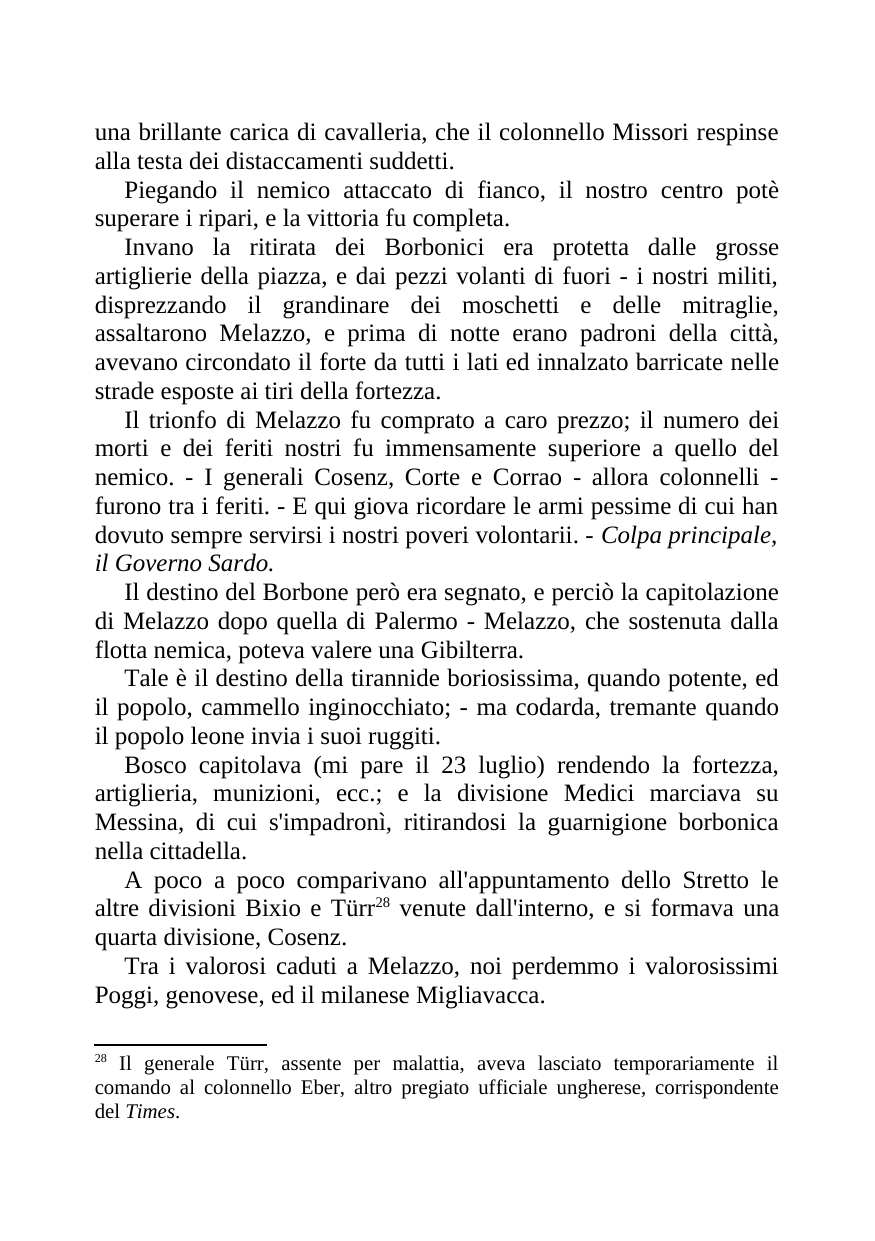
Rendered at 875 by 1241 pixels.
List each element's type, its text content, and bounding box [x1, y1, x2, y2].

text Bosco capitolava (mi pare il 23 luglio) rendendo la fortezza, artiglieria, munizioni, ecc.; e la divisione Medici marciava su Messina, di cui s'impadronì, ritirandosi la guarnigione borbonica nella cittadella. [94, 750, 779, 865]
text Il trionfo di Melazzo fu comprato a caro prezzo; il numero dei morti e dei feriti nostri fu immensamente superiore a quello del nemico. - I generali Cosenz, Corte e Corrao - allora colonnelli - furono tra i feriti. - E qui giova ricordare le armi pessime di cui han dovuto sempre servirsi i nostri poveri volontarii. - Colpa principale, il Governo Sardo. [94, 405, 779, 577]
text Tale è il destino della tirannide boriosissima, quando potente, ed il popolo, cammello inginocchiato; - ma codarda, tremante quando il popolo leone invia i suoi ruggiti. [94, 663, 779, 750]
text Invano la ritirata dei Borbonici era protetta dalle grosse artiglierie della piazza, e dai pezzi volanti di fuori - i nostri militi, disprezzando il grandinare dei moschetti e delle mitraglie, assaltarono Melazzo, e prima di notte erano padroni della città, avevano circondato il forte da tutti i lati ed innalzato barricate nelle strade esposte ai tiri della fortezza. [94, 232, 779, 405]
text Il destino del Borbone però era segnato, e perciò la capitolazione di Melazzo dopo quella di Palermo - Melazzo, che sostenuta dalla flotta nemica, poteva valere una Gibilterra. [94, 577, 779, 663]
text Il generale Türr, assente per malattia, aveva lasciato temporariamente il comando al colonnello Eber, altro pregiato ufficiale ungherese, corrispondente del Times. [94, 1051, 779, 1123]
text A poco a poco comparivano all'appuntamento dello Stretto le altre divisioni Bixio e Türr venute dall'interno, e si formava una quarta divisione, Cosenz. [94, 865, 779, 951]
text una brillante carica di cavalleria, che il colonnello Missori respinse alla testa dei distaccamenti suddetti. [94, 117, 779, 175]
text Tra i valorosi caduti a Melazzo, noi perdemmo i valorosissimi Poggi, genovese, ed il milanese Migliavacca. [94, 951, 779, 1008]
text Piegando il nemico attaccato di fianco, il nostro centro potè superare i ripari, e la vittoria fu completa. [94, 175, 779, 232]
